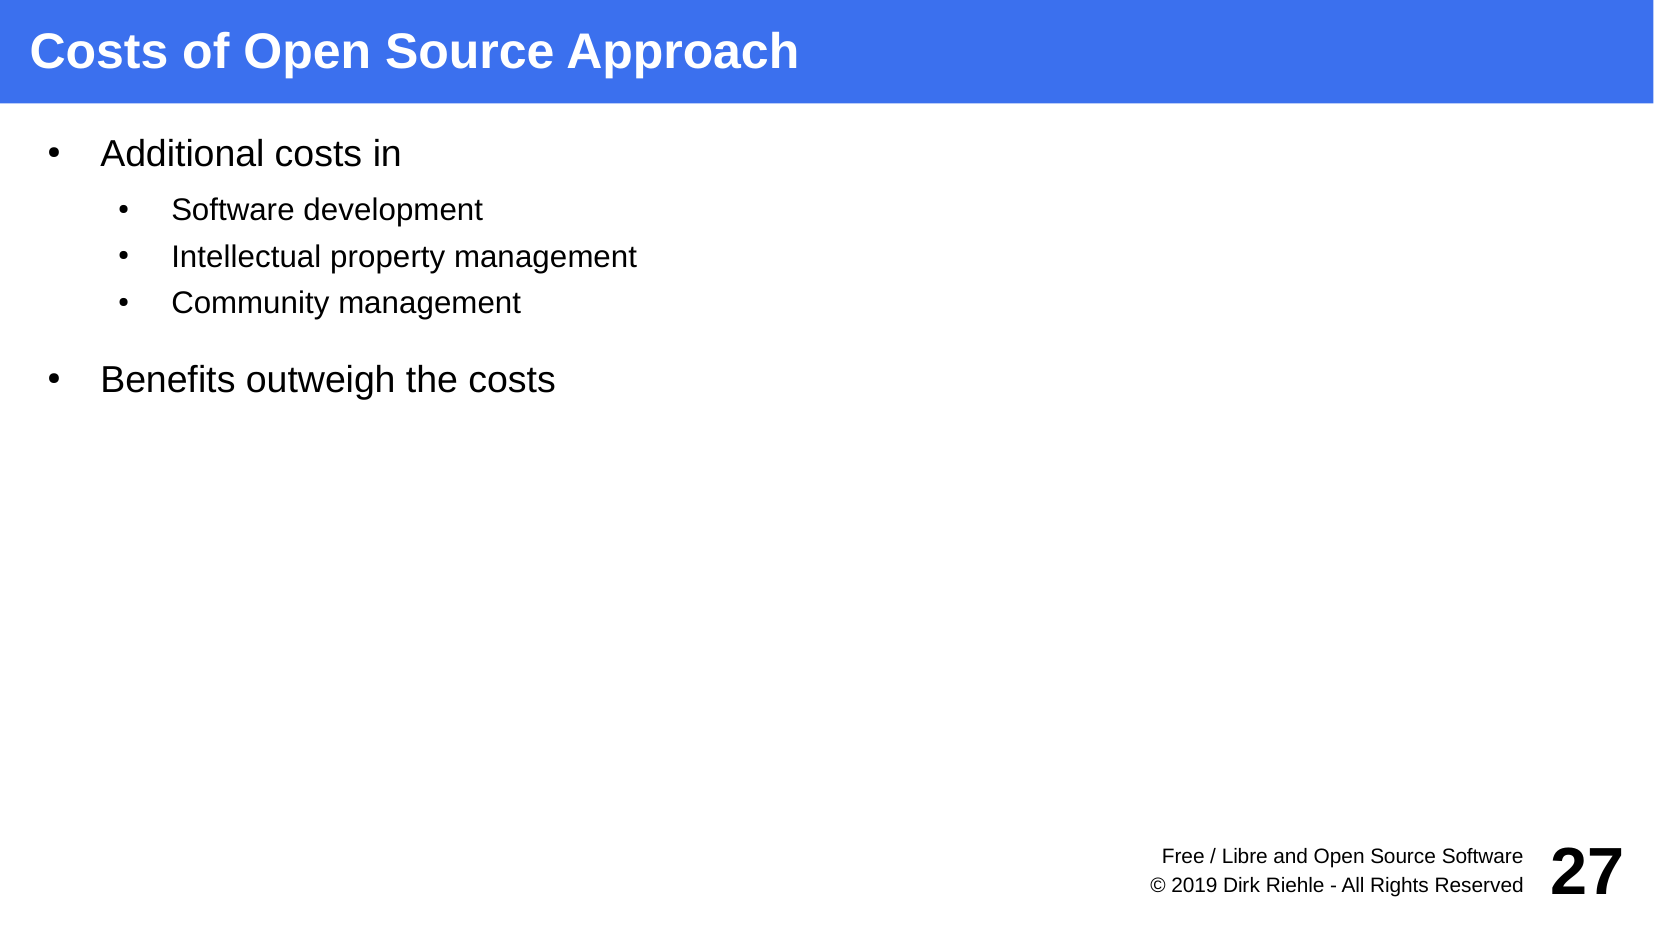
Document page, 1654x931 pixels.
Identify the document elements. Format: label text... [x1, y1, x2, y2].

title Costs of Open Source Approach [0, 0, 1654, 104]
list Additional costs in Software development Intellectual property management Community management Benefits outweigh the costs [29, 132, 1625, 813]
